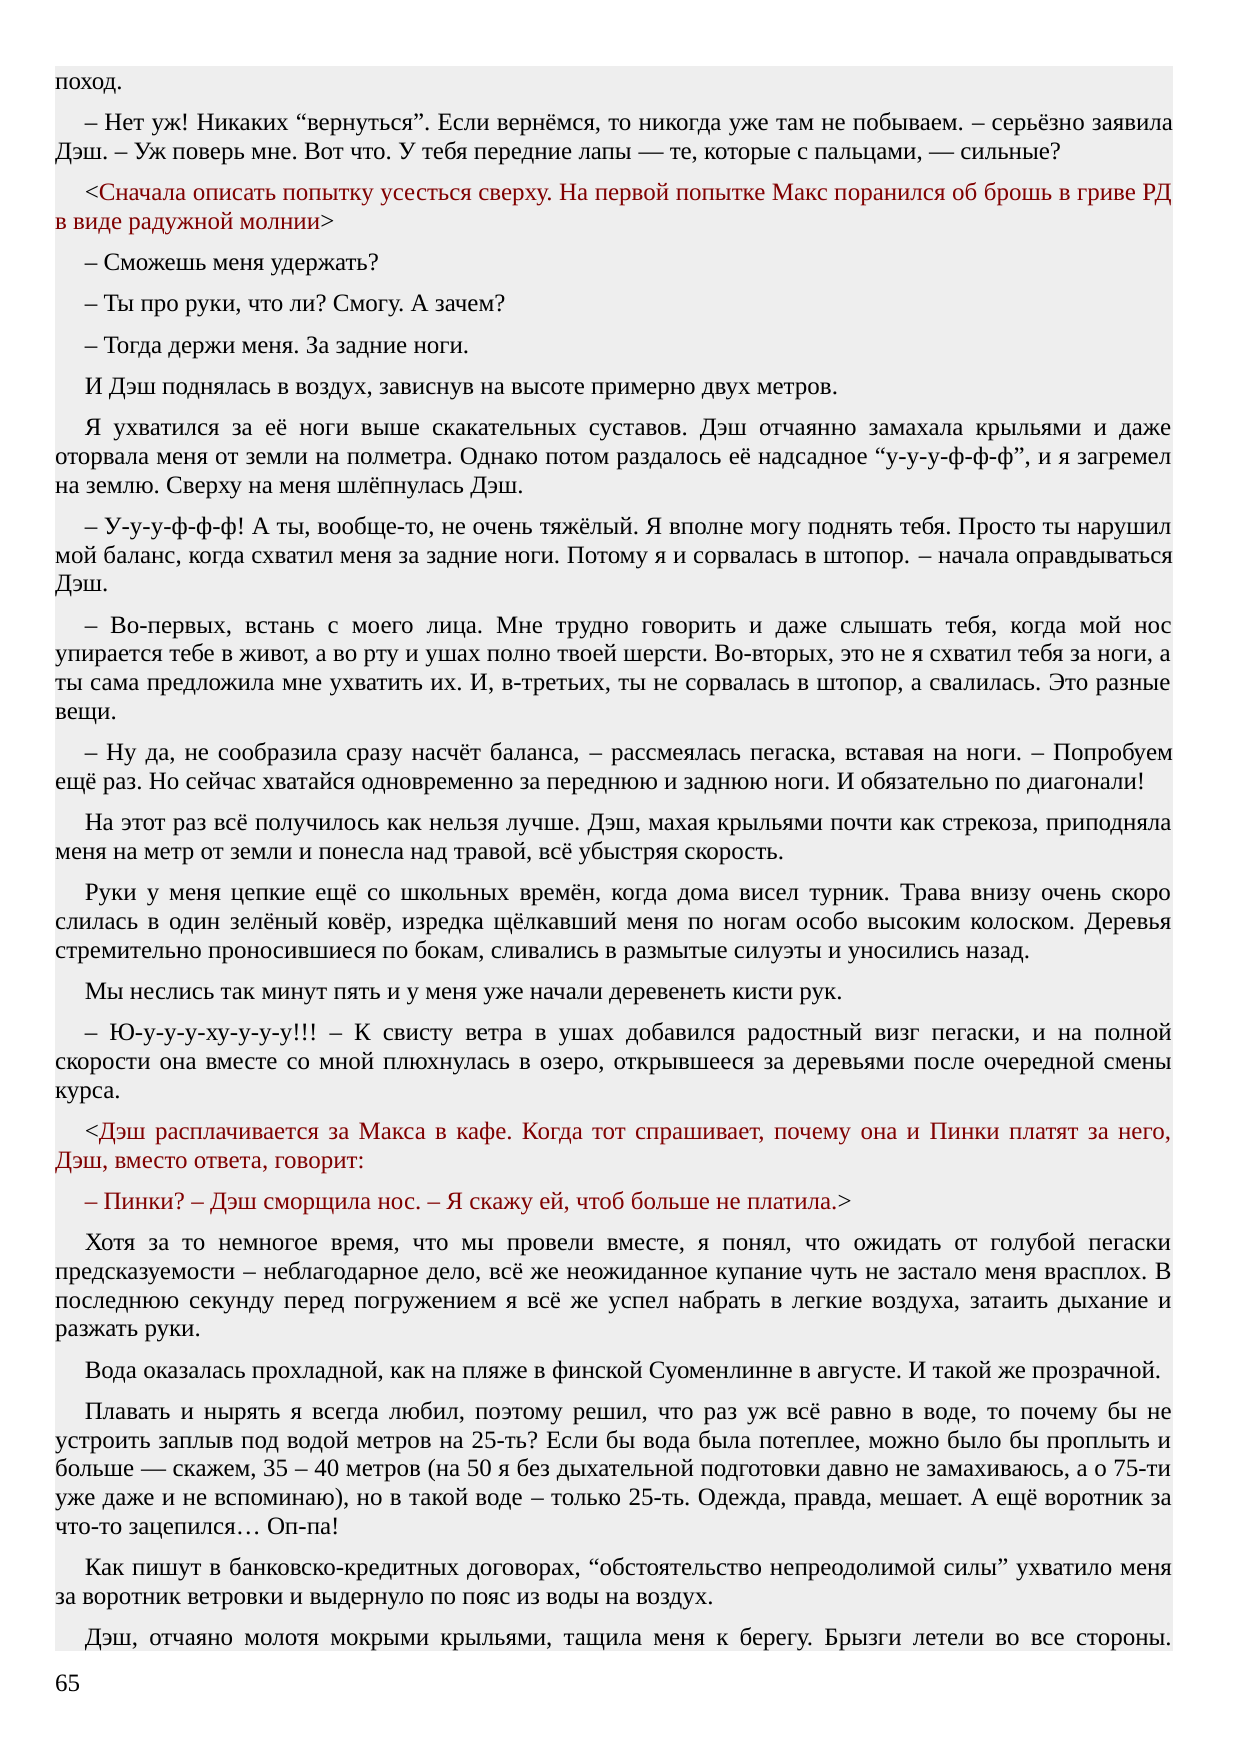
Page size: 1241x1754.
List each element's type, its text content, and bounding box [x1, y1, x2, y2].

text Я ухватился за её ноги выше скакательных суставов. Дэш отчаянно замахала крыльями и даже оторвала меня от земли на полметра. Однако потом раздалось её надсадное “у-у-у-ф-ф-ф”, и я загремел на землю. Сверху на меня шлёпнулась Дэш. [55, 412, 1173, 498]
text – Тогда держи меня. За задние ноги. [55, 330, 1173, 358]
text – Сможешь меня удержать? [55, 247, 1173, 276]
text Дэш, отчаяно молотя мокрыми крыльями, тащила меня к берегу. Брызги летели во все стороны. [55, 1622, 1173, 1651]
text <Cначала описать попытку усесться сверху. На первой попытке Макс поранился об брошь в гриве РД в виде радужной молнии> [55, 177, 1173, 235]
text Вода оказалась прохладной, как на пляже в финской Суоменлинне в августе. И такой же прозрачной. [55, 1355, 1173, 1383]
text <Дэш расплачивается за Макса в кафе. Когда тот спрашивает, почему она и Пинки платят за него, Дэш, вместо ответа, говорит: [55, 1116, 1173, 1173]
text – Ты про руки, что ли? Смогу. А зачем? [55, 288, 1173, 317]
text – У-у-у-ф-ф-ф! А ты, вообще-то, не очень тяжёлый. Я вполне могу поднять тебя. Просто ты нарушил мой баланс, когда схватил меня за задние ноги. Потому я и сорвалась в штопор. – начала оправдываться Дэш. [55, 511, 1173, 597]
text Плавать и нырять я всегда любил, поэтому решил, что раз уж всё равно в воде, то почему бы не устроить заплыв под водой метров на 25-ть? Если бы вода была потеплее, можно было бы проплыть и больше — скажем, 35 – 40 метров (на 50 я без дыхательной подготовки давно не замахиваюсь, а о 75-ти уже даже и не вспоминаю), но в такой воде – только 25-ть. Одежда, правда, мешает. А ещё воротник за что-то зацепился… Оп-па! [55, 1396, 1173, 1540]
text Хотя за то немногое время, что мы провели вместе, я понял, что ожидать от голубой пегаски предсказуемости – неблагодарное дело, всё же неожиданное купание чуть не застало меня врасплох. В последнюю секунду перед погружением я всё же успел набрать в легкие воздуха, затаить дыхание и разжать руки. [55, 1227, 1173, 1342]
text Как пишут в банковско-кредитных договорах, “обстоятельство непреодолимой силы” ухватило меня за воротник ветровки и выдернуло по пояс из воды на воздух. [55, 1552, 1173, 1610]
text И Дэш поднялась в воздух, зависнув на высоте примерно двух метров. [55, 371, 1173, 400]
text – Ю-у-у-у-ху-у-у-у!!! – К свисту ветра в ушах добавился радостный визг пегаски, и на полной скорости она вместе со мной плюхнулась в озеро, открывшееся за деревьями после очередной смены курса. [55, 1017, 1173, 1103]
text – Пинки? – Дэш сморщила нос. – Я скажу ей, чтоб больше не платила.> [55, 1186, 1173, 1215]
text – Ну да, не сообразила сразу насчёт баланса, – рассмеялась пегаска, вставая на ноги. – Попробуем ещё раз. Но сейчас хватайся одновременно за переднюю и заднюю ноги. И обязательно по диагонали! [55, 737, 1173, 795]
text На этот раз всё получилось как нельзя лучше. Дэш, махая крыльями почти как стрекоза, приподняла меня на метр от земли и понесла над травой, всё убыстряя скорость. [55, 807, 1173, 865]
text Руки у меня цепкие ещё со школьных времён, когда дома висел турник. Трава внизу очень скоро слилась в один зелёный ковёр, изредка щёлкавший меня по ногам особо высоким колоском. Деревья стремительно проносившиеся по бокам, сливались в размытые силуэты и уносились назад. [55, 877, 1173, 963]
text Мы неслись так минут пять и у меня уже начали деревенеть кисти рук. [55, 976, 1173, 1005]
text – Нет уж! Никаких “вернуться”. Если вернёмся, то никогда уже там не побываем. – серьёзно заявила Дэш. – Уж поверь мне. Вот что. У тебя передние лапы — те, которые с пальцами, — сильные? [55, 107, 1173, 165]
text – Во-первых, встань с моего лица. Мне трудно говорить и даже слышать тебя, когда мой нос упирается тебе в живот, а во рту и ушах полно твоей шерсти. Во-вторых, это не я схватил тебя за ноги, а ты сама предложила мне ухватить их. И, в-третьих, ты не сорвалась в штопор, а свалилась. Это разные вещи. [55, 610, 1173, 725]
text поход. [55, 66, 1173, 95]
